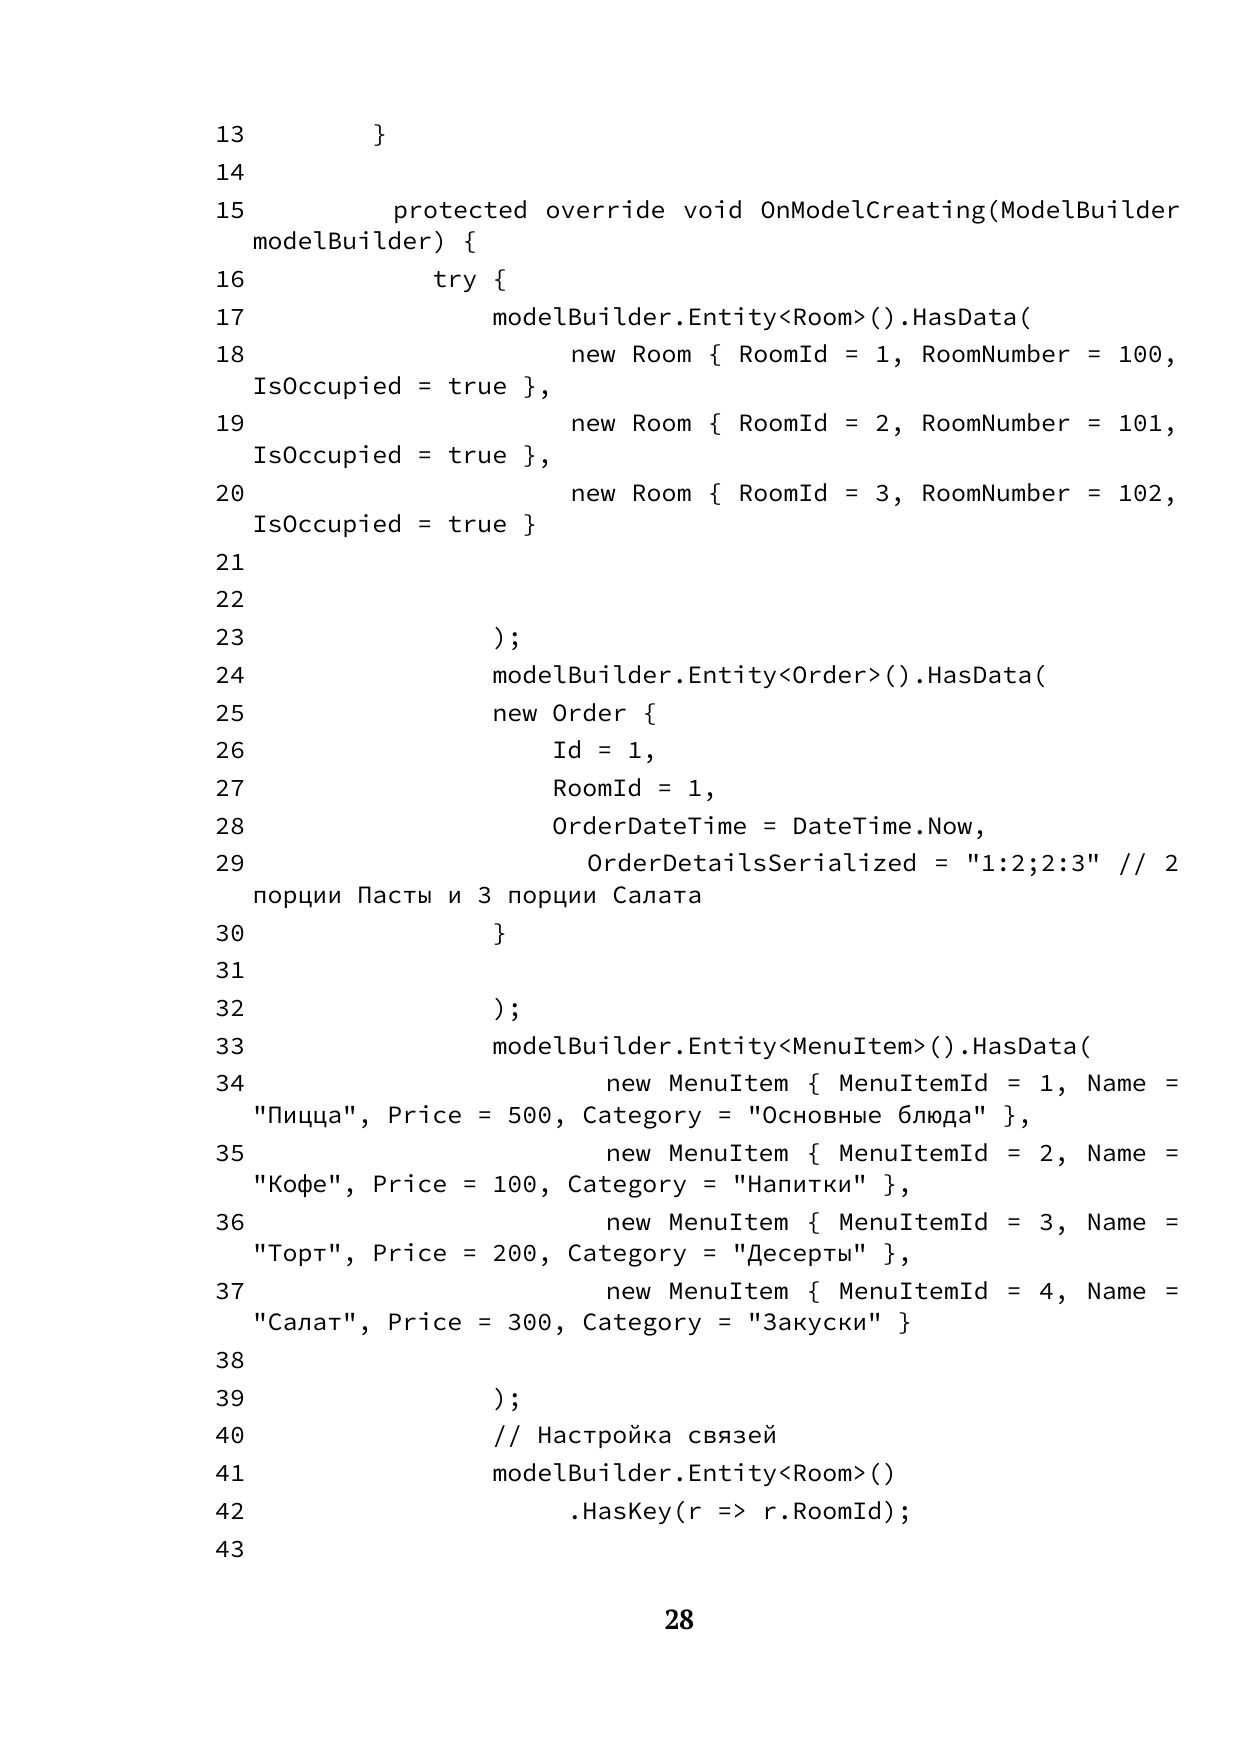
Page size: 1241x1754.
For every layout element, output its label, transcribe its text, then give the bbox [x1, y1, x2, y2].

list new Room { RoomId = 3, RoomNumber = 102, IsOccupied = true } [215, 476, 1181, 539]
list ); [215, 1382, 1181, 1413]
list new Room { RoomId = 2, RoomNumber = 101, IsOccupied = true }, [215, 407, 1181, 470]
list ); [215, 621, 1181, 652]
list new MenuItem { MenuItemId = 4, Name = "Салат", Price = 300, Category = "Закуски" } [215, 1275, 1181, 1338]
list new Order { [215, 696, 1181, 728]
list modelBuilder.Entity<MenuItem>().HasData( [215, 1029, 1181, 1061]
list OrderDetailsSerialized = "1:2;2:3" // 2 порции Пасты и 3 порции Салата [215, 847, 1181, 910]
list // Настройка связей [215, 1419, 1181, 1451]
list modelBuilder.Entity<Order>().HasData( [215, 659, 1181, 690]
list RoomId = 1, [215, 772, 1181, 803]
list modelBuilder.Entity<Room>().HasData( [215, 300, 1181, 332]
list protected override void OnModelCreating(ModelBuilder modelBuilder) { [215, 193, 1181, 256]
list new Room { RoomId = 1, RoomNumber = 100, IsOccupied = true }, [215, 338, 1181, 401]
list new MenuItem { MenuItemId = 3, Name = "Торт", Price = 200, Category = "Десерты" }, [215, 1206, 1181, 1268]
list Id = 1, [215, 734, 1181, 766]
list } [215, 118, 1181, 149]
list modelBuilder.Entity<Room>() [215, 1457, 1181, 1488]
list new MenuItem { MenuItemId = 2, Name = "Кофе", Price = 100, Category = "Напитки" }, [215, 1136, 1181, 1199]
list OrderDateTime = DateTime.Now, [215, 809, 1181, 841]
list } [215, 916, 1181, 948]
list .HasKey(r => r.RoomId); [215, 1495, 1181, 1526]
list ); [215, 992, 1181, 1023]
list try { [215, 263, 1181, 294]
list new MenuItem { MenuItemId = 1, Name = "Пицца", Price = 500, Category = "Основные блюда" }, [215, 1067, 1181, 1130]
